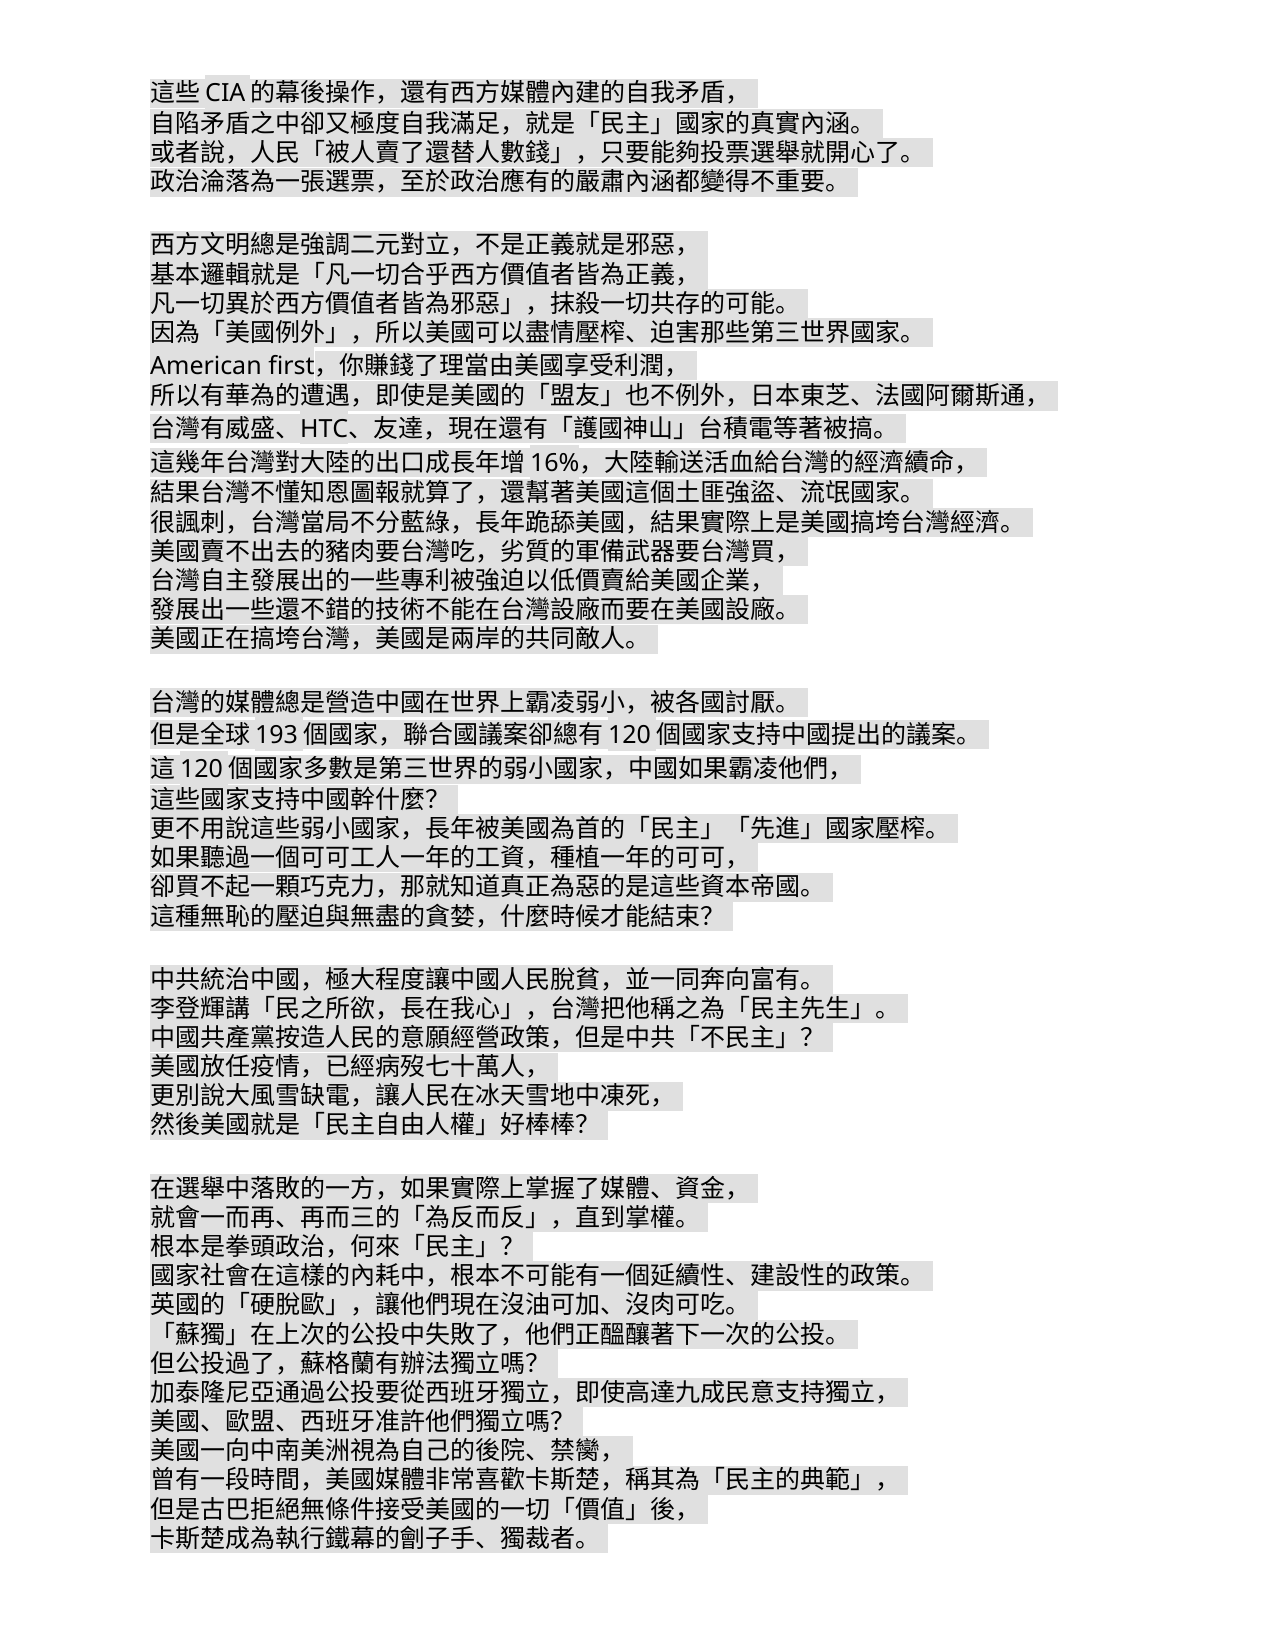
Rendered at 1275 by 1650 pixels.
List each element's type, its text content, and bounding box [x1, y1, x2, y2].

text 這些CIA的幕後操作，還有西方媒體內建的自我矛盾， 自陷矛盾之中卻又極度自我滿足，就是「民主」國家的真實內涵。 或者說，人民「被人賣了還替人數錢」，只要能夠投票選舉就開心了。 政治淪落為一張選票，至於政治應有的嚴肅內涵都變得不重要。 西方文明總是強調二元對立，不是正義就是邪惡， 基本邏輯就是「凡一切合乎西方價值者皆為正義， 凡一切異於西方價值者皆為邪惡」，抹殺一切共存的可能。 因為「美國例外」，所以美國可以盡情壓榨、迫害那些第三世界國家。 American first，你賺錢了理當由美國享受利潤， 所以有華為的遭遇，即使是美國的「盟友」也不例外，日本東芝、法國阿爾斯通， 台灣有威盛、HTC、友達，現在還有「護國神山」台積電等著被搞。 這幾年台灣對大陸的出口成長年增16%，大陸輸送活血給台灣的經濟續命， 結果台灣不懂知恩圖報就算了，還幫著美國這個土匪強盜、流氓國家。 很諷刺，台灣當局不分藍綠，長年跪舔美國，結果實際上是美國搞垮台灣經濟。 美國賣不出去的豬肉要台灣吃，劣質的軍備武器要台灣買， 台灣自主發展出的一些專利被強迫以低價賣給美國企業， 發展出一些還不錯的技術不能在台灣設廠而要在美國設廠。 美國正在搞垮台灣，美國是兩岸的共同敵人。 台灣的媒體總是營造中國在世界上霸凌弱小，被各國討厭。 但是全球193個國家，聯合國議案卻總有120個國家支持中國提出的議案。 這120個國家多數是第三世界的弱小國家，中國如果霸凌他們， 這些國家支持中國幹什麼？ 更不用說這些弱小國家，長年被美國為首的「民主」「先進」國家壓榨。 如果聽過一個可可工人一年的工資，種植一年的可可， 卻買不起一顆巧克力，那就知道真正為惡的是這些資本帝國。 這種無恥的壓迫與無盡的貪婪，什麼時候才能結束？ 中共統治中國，極大程度讓中國人民脫貧，並一同奔向富有。 李登輝講「民之所欲，長在我心」，台灣把他稱之為「民主先生」。 中國共產黨按造人民的意願經營政策，但是中共「不民主」？ 美國放任疫情，已經病歿七十萬人， 更別說大風雪缺電，讓人民在冰天雪地中凍死， 然後美國就是「民主自由人權」好棒棒？ 在選舉中落敗的一方，如果實際上掌握了媒體、資金， 就會一而再、再而三的「為反而反」，直到掌權。 根本是拳頭政治，何來「民主」？ 國家社會在這樣的內耗中，根本不可能有一個延續性、建設性的政策。 英國的「硬脫歐」，讓他們現在沒油可加、沒肉可吃。 「蘇獨」在上次的公投中失敗了，他們正醞釀著下一次的公投。 但公投過了，蘇格蘭有辦法獨立嗎？ 加泰隆尼亞通過公投要從西班牙獨立，即使高達九成民意支持獨立， 美國、歐盟、西班牙准許他們獨立嗎？ 美國一向中南美洲視為自己的後院、禁臠， 曾有一段時間，美國媒體非常喜歡卡斯楚，稱其為「民主的典範」， 但是古巴拒絕無條件接受美國的一切「價值」後， 卡斯楚成為執行鐵幕的劊子手、獨裁者。 [150, 75, 1125, 1553]
